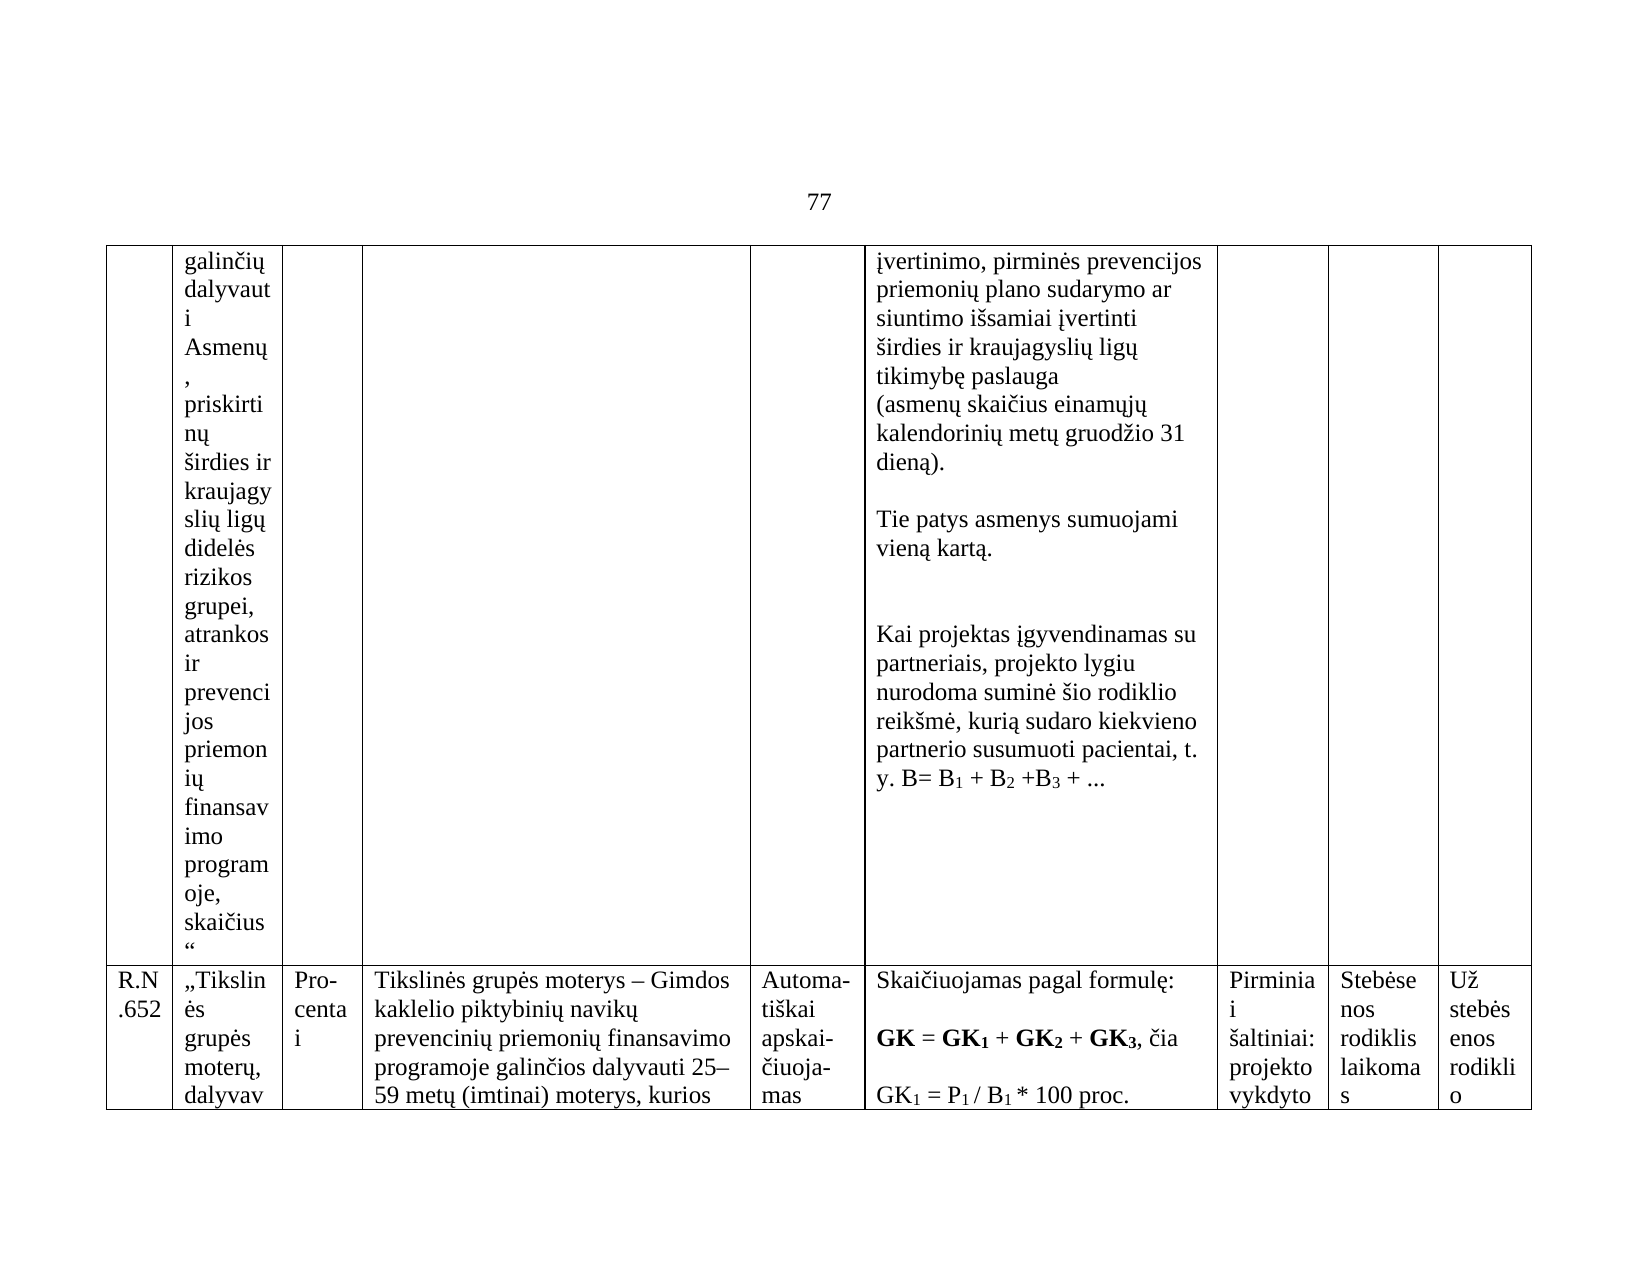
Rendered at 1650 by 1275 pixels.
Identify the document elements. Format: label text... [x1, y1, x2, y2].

table_cell [1329, 246, 1438, 964]
table_cell įvertinimo, pirminės prevencijos priemonių plano sudarymo ar siuntimo išsamiai įvertinti širdies ir kraujagyslių ligų tikimybę paslauga (asmenų skaičius einamųjų kalendorinių metų gruodžio 31 dieną). Tie patys asmenys sumuojami vieną kartą. Kai projektas įgyvendinamas su partneriais, projekto lygiu nurodoma suminė šio rodiklio reikšmė, kurią sudaro kiekvieno partnerio susumuoti pacientai, t. y. B= B1 + B2 +B3 + ... [866, 246, 1217, 964]
table_cell [1218, 246, 1328, 964]
table_cell Tikslinės grupės moterys – Gimdos kaklelio piktybinių navikų prevencinių priemonių finansavimo programoje galinčios dalyvauti 25–59 metų (imtinai) moterys, kurios [363, 966, 750, 1109]
table_cell [107, 246, 172, 964]
table_cell Automa-tiškai apskai-čiuoja-mas [751, 966, 864, 1109]
table_cell „Tikslinės grupės moterų, dalyvav [173, 966, 282, 1109]
table_cell Stebėsenos rodiklis laikomas [1329, 966, 1438, 1109]
table_cell Skaičiuojamas pagal formulę: GK = GK1 + GK2 + GK3, čia GK1 = P1 / B1 * 100 proc. [866, 966, 1217, 1109]
table_cell R.N.652 [107, 966, 172, 1109]
table_cell Už stebėsenos rodiklio [1439, 966, 1531, 1109]
table_cell Pirminiai šaltiniai: projekto vykdyto [1218, 966, 1328, 1109]
table_cell [283, 246, 362, 964]
table_cell galinčių dalyvauti Asmenų, priskirtinų širdies ir kraujagyslių ligų didelės rizikos grupei, atrankos ir prevencijos priemonių finansavimo programoje, skaičius“ [173, 246, 282, 964]
table_cell [1439, 246, 1531, 964]
table_cell Pro-centai [283, 966, 362, 1109]
table_cell [363, 246, 750, 964]
table_cell [751, 246, 864, 964]
